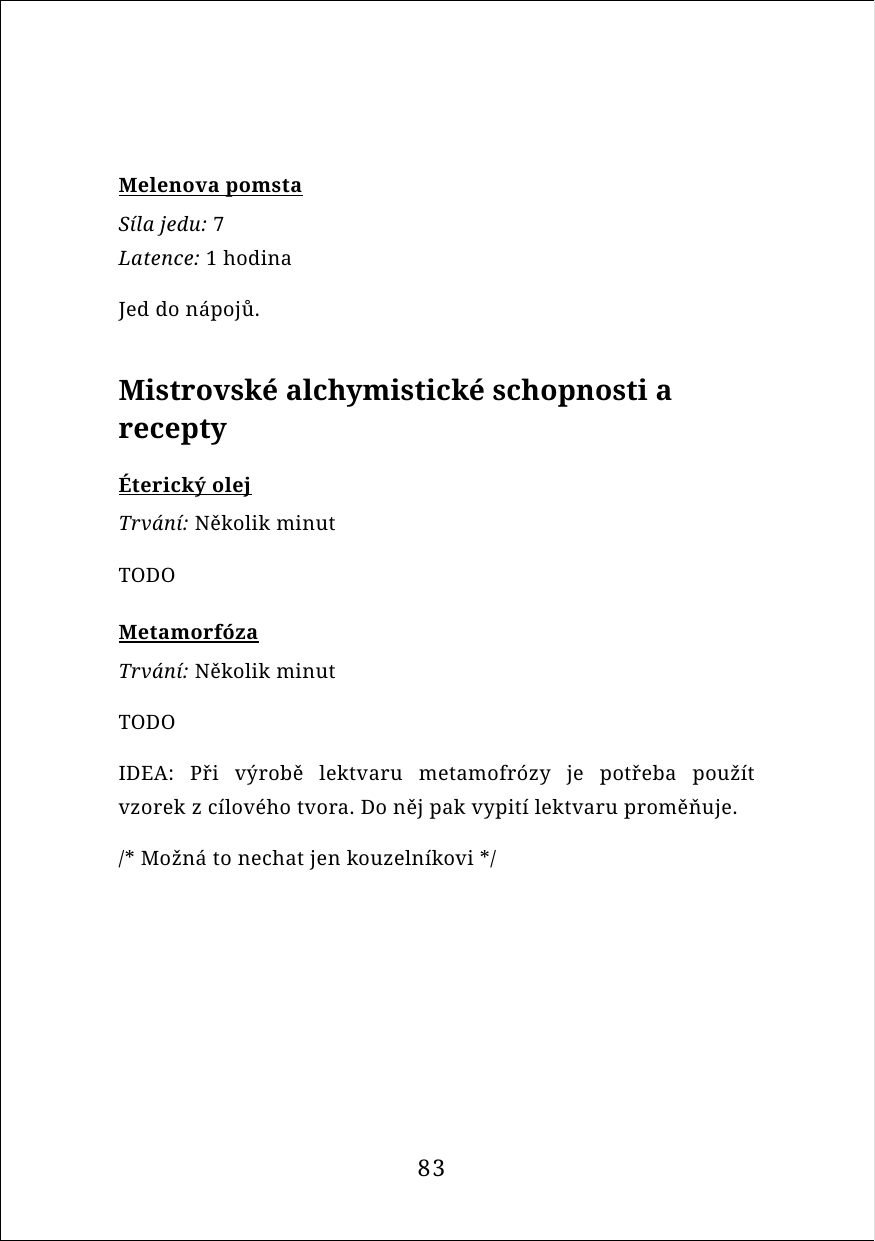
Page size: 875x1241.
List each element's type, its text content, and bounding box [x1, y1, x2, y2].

subtitle Metamorfóza [118, 618, 756, 645]
text IDEA: Při výrobě lektvaru metamofrózy je potřeba použít vzorek z cílového tvora. Do něj pak vypití lektvaru proměňuje. [118, 760, 756, 820]
text Trvání: Několik minut [118, 657, 756, 684]
subtitle Mistrovské alchymistické schopnosti a recepty [118, 371, 756, 447]
subtitle Éterický olej [118, 471, 756, 498]
text TODO [118, 708, 756, 735]
text Trvání: Několik minut [118, 509, 756, 537]
text Jed do nápojů. [118, 296, 756, 322]
text TODO [118, 561, 756, 588]
text Síla jedu: 7 Latence: 1 hodina [118, 211, 756, 271]
text /* Možná to nechat jen kouzelníkovi */ [118, 845, 756, 872]
subtitle Melenova pomsta [118, 172, 756, 199]
